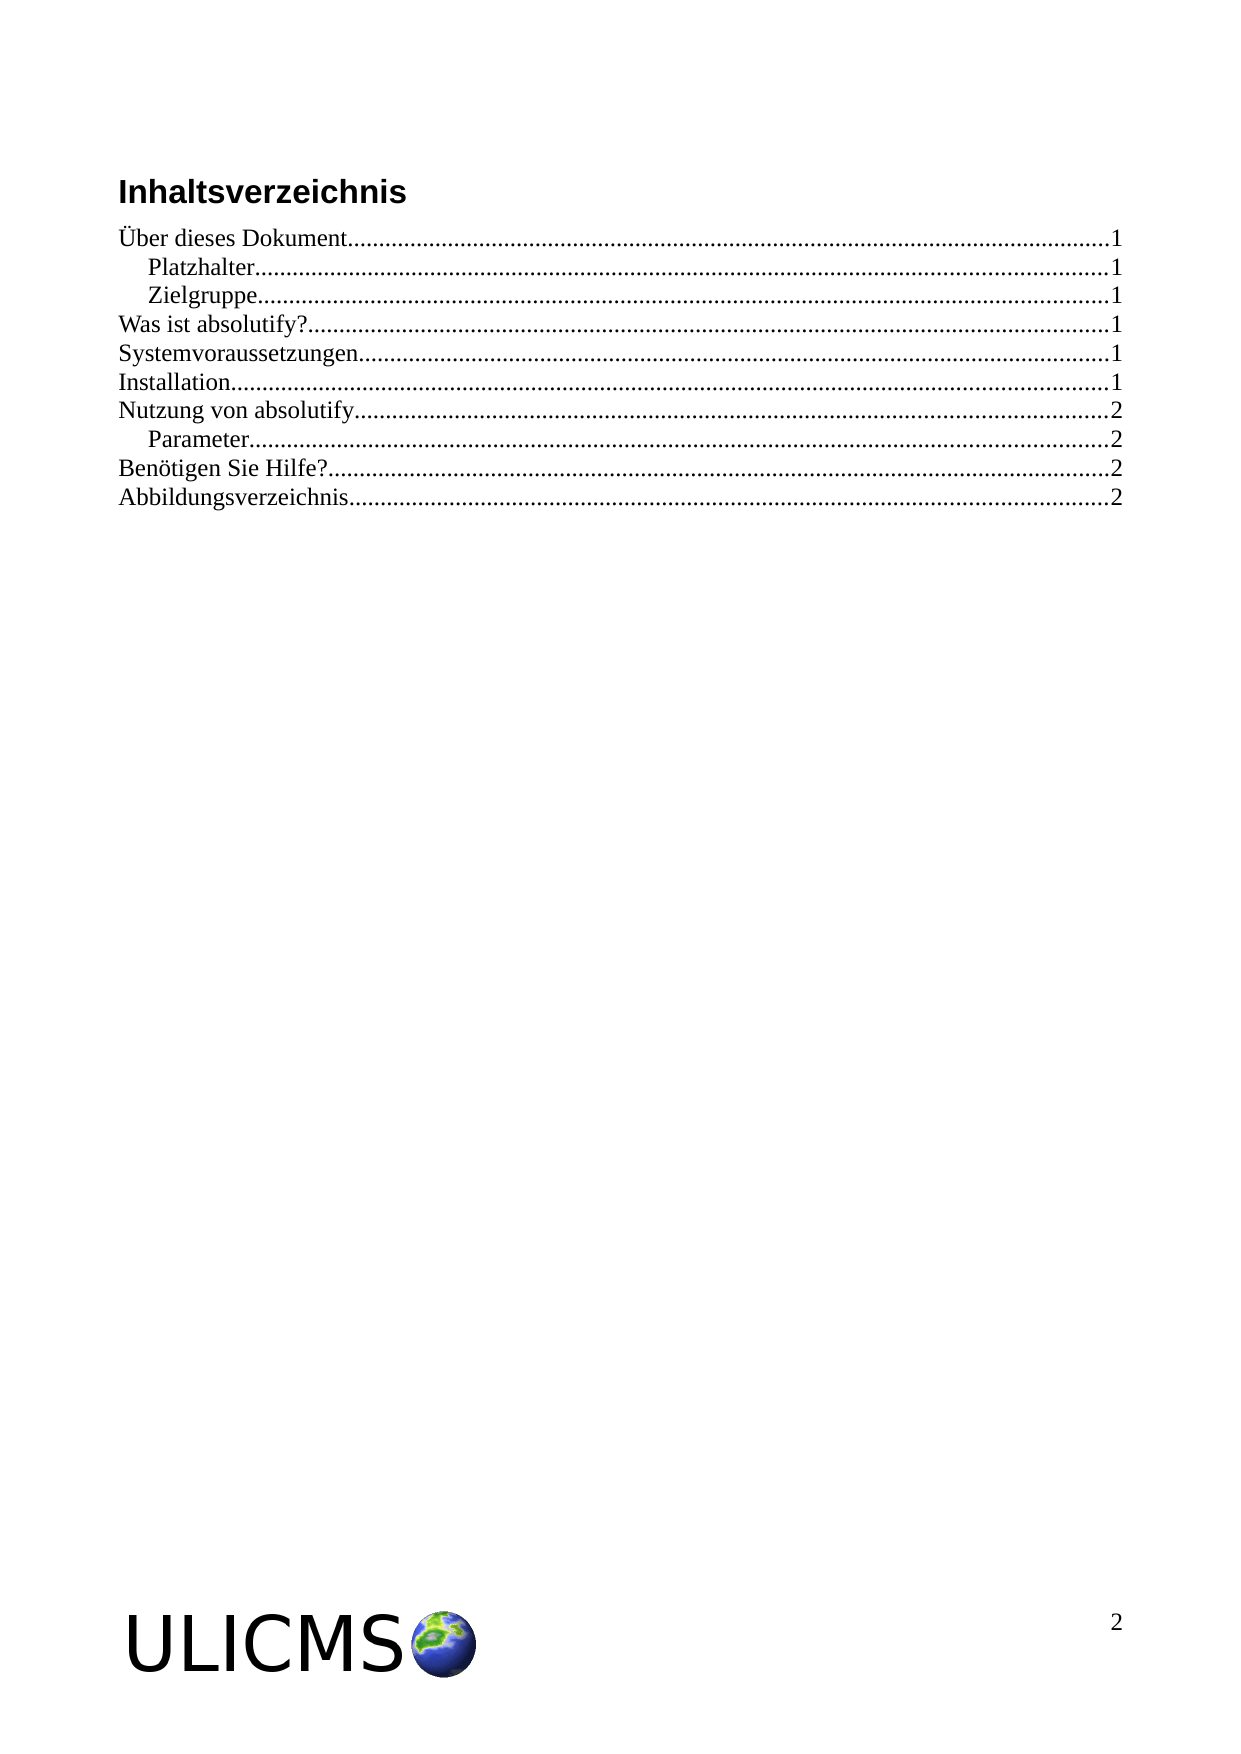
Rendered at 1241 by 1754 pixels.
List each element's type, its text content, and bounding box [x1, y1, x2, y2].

text Zielgruppe 1 [148, 280, 1123, 309]
text Systemvoraussetzungen 1 [118, 338, 1123, 367]
text Abbildungsverzeichnis 2 [118, 482, 1123, 510]
subtitle Inhaltsverzeichnis [118, 172, 1123, 210]
text Nutzung von absolutify 2 [118, 395, 1123, 424]
text Über dieses Dokument 1 [118, 223, 1123, 252]
picture [118, 1607, 479, 1681]
text Was ist absolutify? 1 [118, 309, 1123, 338]
text Benötigen Sie Hilfe? 2 [118, 453, 1123, 482]
text Platzhalter 1 [148, 252, 1123, 280]
text Installation 1 [118, 367, 1123, 395]
text Parameter 2 [148, 424, 1123, 453]
